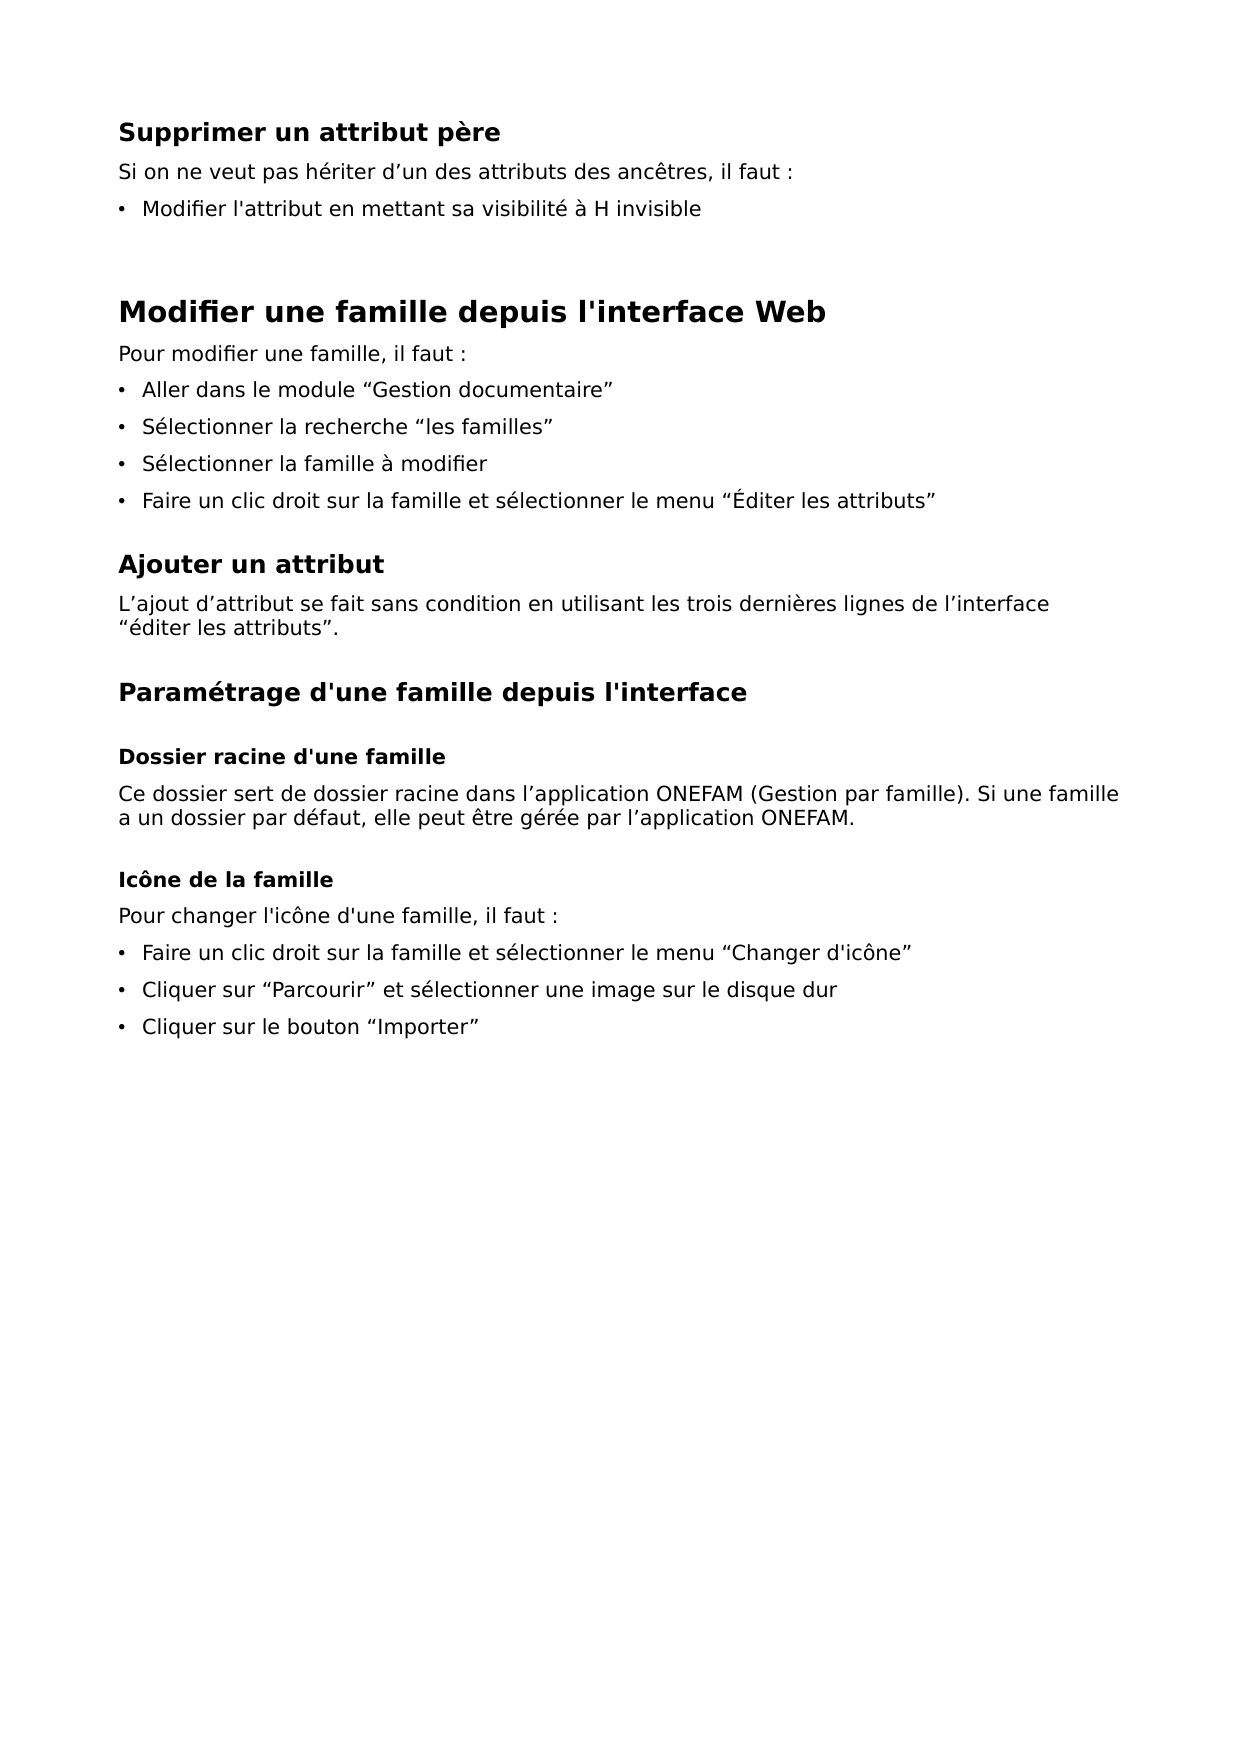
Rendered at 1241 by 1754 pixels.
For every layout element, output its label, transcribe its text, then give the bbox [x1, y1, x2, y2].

list Sélectionner la recherche “les familles” [118, 415, 1122, 439]
subtitle Icône de la famille [118, 868, 1122, 892]
list Sélectionner la famille à modifier [118, 452, 1122, 476]
list Faire un clic droit sur la famille et sélectionner le menu “Éditer les attributs” [118, 489, 1122, 513]
list Aller dans le module “Gestion documentaire” [118, 378, 1122, 403]
list Modifier l'attribut en mettant sa visibilité à H invisible [118, 197, 1122, 221]
subtitle Ajouter un attribut [118, 550, 1122, 579]
text Pour changer l'icône d'une famille, il faut : [118, 904, 1122, 929]
list Faire un clic droit sur la famille et sélectionner le menu “Changer d'icône” [118, 941, 1122, 965]
subtitle Dossier racine d'une famille [118, 745, 1122, 769]
text L’ajout d’attribut se fait sans condition en utilisant les trois dernières lignes de l’interface “éditer les attributs”. [118, 592, 1122, 641]
text Si on ne veut pas hériter d’un des attributs des ancêtres, il faut : [118, 160, 1122, 184]
subtitle Supprimer un attribut père [118, 118, 1122, 147]
subtitle Modifier une famille depuis l'interface Web [118, 295, 1122, 329]
subtitle Paramétrage d'une famille depuis l'interface [118, 678, 1122, 707]
text Pour modifier une famille, il faut : [118, 342, 1122, 366]
list Cliquer sur le bouton “Importer” [118, 1015, 1122, 1039]
text Ce dossier sert de dossier racine dans l’application ONEFAM (Gestion par famille). Si une famille a un dossier par défaut, elle peut être gérée par l’application ONEFAM. [118, 782, 1122, 830]
list Cliquer sur “Parcourir” et sélectionner une image sur le disque dur [118, 978, 1122, 1002]
